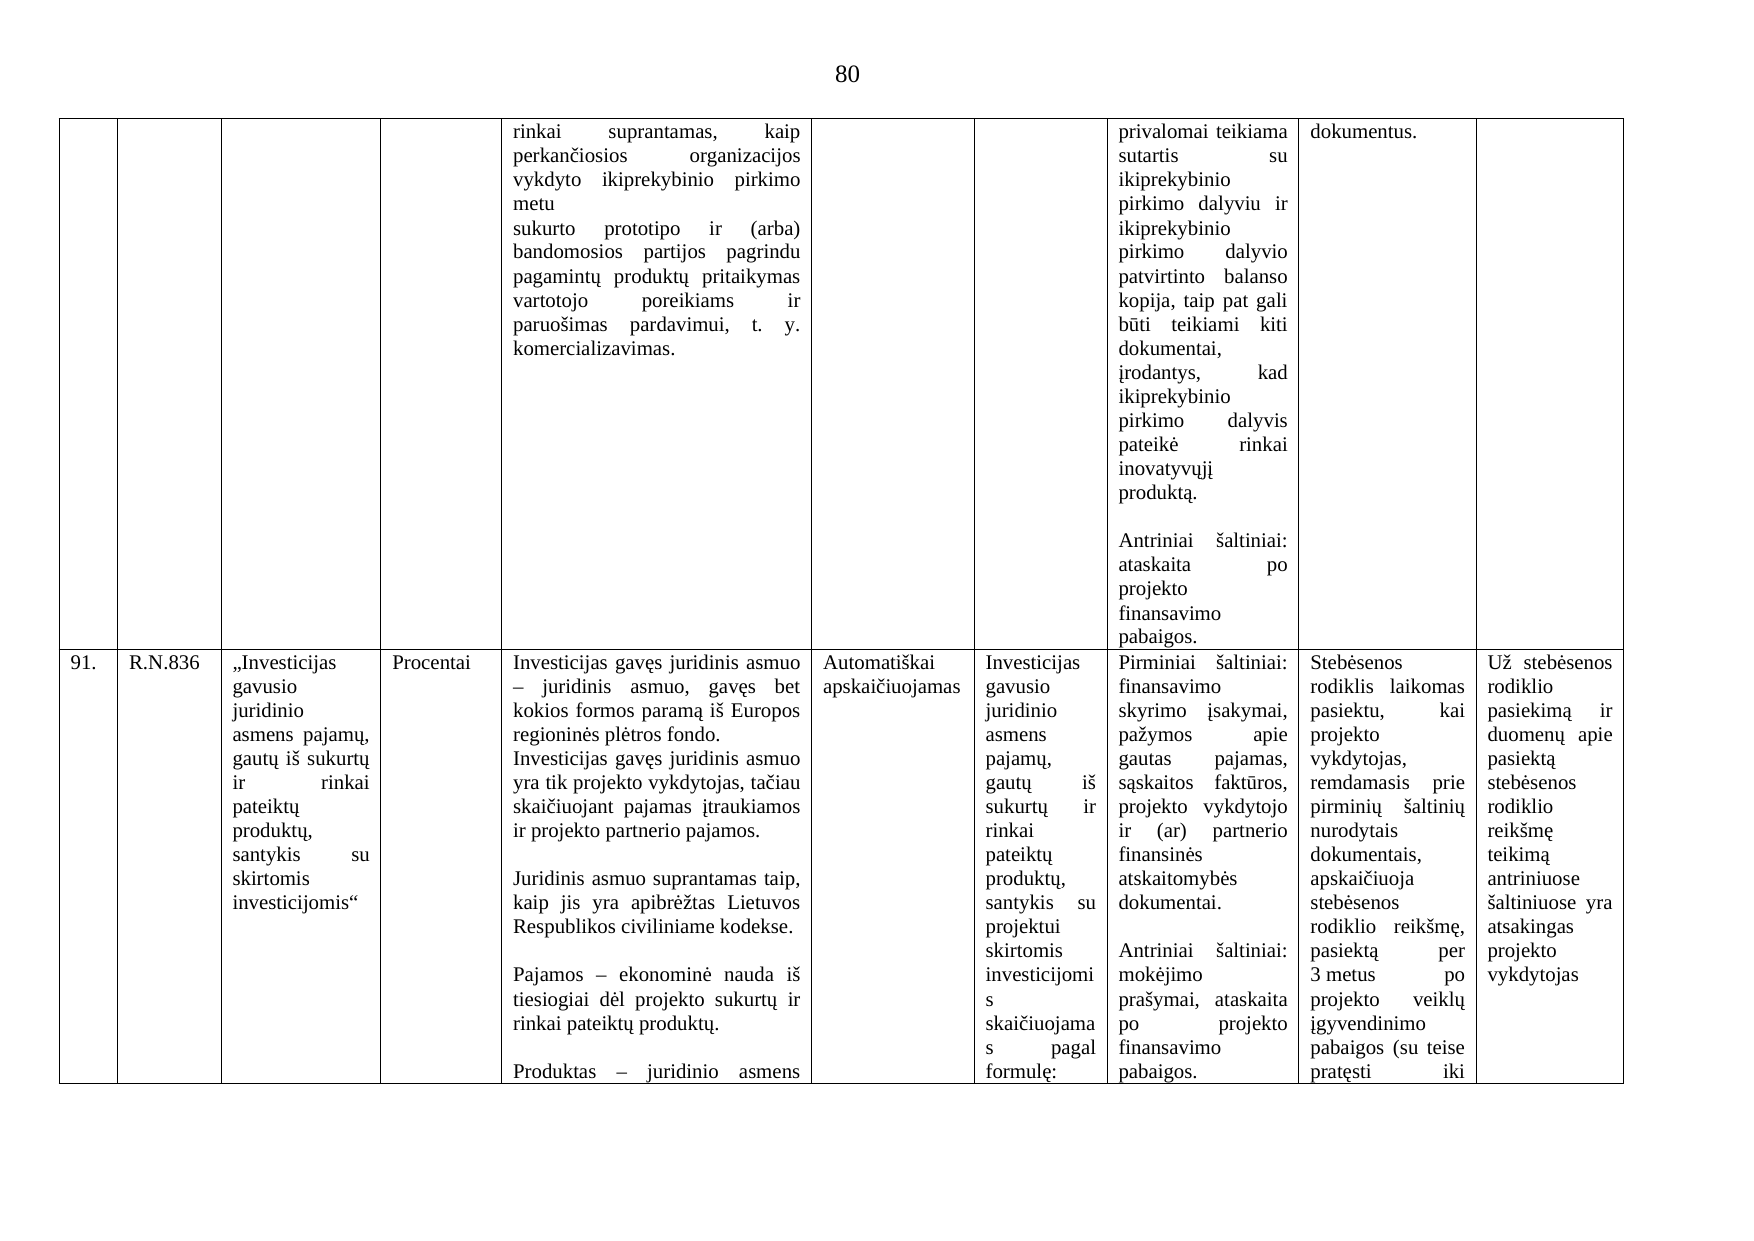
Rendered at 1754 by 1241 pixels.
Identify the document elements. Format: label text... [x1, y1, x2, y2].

table_cell R.N.836 [118, 650, 221, 1083]
table_cell Investicijas gavusio juridinio asmens pajamų, gautų iš sukurtų ir rinkai pateiktų produktų, santykis su projektui skirtomis investicijomis skaičiuojamas pagal formulę: [975, 650, 1107, 1083]
table_cell Automatiškai apskaičiuojamas [812, 650, 974, 1083]
table_cell „Investicijas gavusio juridinio asmens pajamų, gautų iš sukurtų ir rinkai pateiktų produktų, santykis su skirtomis investicijomis“ [222, 650, 380, 1083]
table_cell [381, 119, 501, 648]
table_cell [60, 119, 117, 648]
table_cell Procentai [381, 650, 501, 1083]
table_cell Už stebėsenos rodiklio pasiekimą ir duomenų apie pasiektą stebėsenos rodiklio reikšmę teikimą antriniuose šaltiniuose yra atsakingas projekto vykdytojas [1477, 650, 1623, 1083]
table_cell [975, 119, 1107, 648]
table_cell [222, 119, 380, 648]
table_cell Pirminiai šaltiniai: finansavimo skyrimo įsakymai, pažymos apie gautas pajamas, sąskaitos faktūros, projekto vykdytojo ir (ar) partnerio finansinės atskaitomybės dokumentai. Antriniai šaltiniai: mokėjimo prašymai, ataskaita po projekto finansavimo pabaigos. [1108, 650, 1298, 1083]
table_cell [812, 119, 974, 648]
table_cell [118, 119, 221, 648]
table_cell 91. [60, 650, 117, 1083]
table_cell Stebėsenos rodiklis laikomas pasiektu, kai projekto vykdytojas, remdamasis prie pirminių šaltinių nurodytais dokumentais, apskaičiuoja stebėsenos rodiklio reikšmę, pasiektą per 3 metus po projekto veiklų įgyvendinimo pabaigos (su teise pratęsti iki [1299, 650, 1476, 1083]
table_cell privalomai teikiama sutartis su ikiprekybinio pirkimo dalyviu ir ikiprekybinio pirkimo dalyvio patvirtinto balanso kopija, taip pat gali būti teikiami kiti dokumentai, įrodantys, kad ikiprekybinio pirkimo dalyvis pateikė rinkai inovatyvųjį produktą. Antriniai šaltiniai: ataskaita po projekto finansavimo pabaigos. [1108, 119, 1298, 648]
table_cell rinkai suprantamas, kaip perkančiosios organizacijos vykdyto ikiprekybinio pirkimo metu sukurto prototipo ir (arba) bandomosios partijos pagrindu pagamintų produktų pritaikymas vartotojo poreikiams ir paruošimas pardavimui, t. y. komercializavimas. [502, 119, 811, 648]
table_cell dokumentus. [1299, 119, 1476, 648]
table_cell [1477, 119, 1623, 648]
table_cell Investicijas gavęs juridinis asmuo – juridinis asmuo, gavęs bet kokios formos paramą iš Europos regioninės plėtros fondo. Investicijas gavęs juridinis asmuo yra tik projekto vykdytojas, tačiau skaičiuojant pajamas įtraukiamos ir projekto partnerio pajamos. Juridinis asmuo suprantamas taip, kaip jis yra apibrėžtas Lietuvos Respublikos civiliniame kodekse. Pajamos – ekonominė nauda iš tiesiogiai dėl projekto sukurtų ir rinkai pateiktų produktų. Produktas – juridinio asmens [502, 650, 811, 1083]
